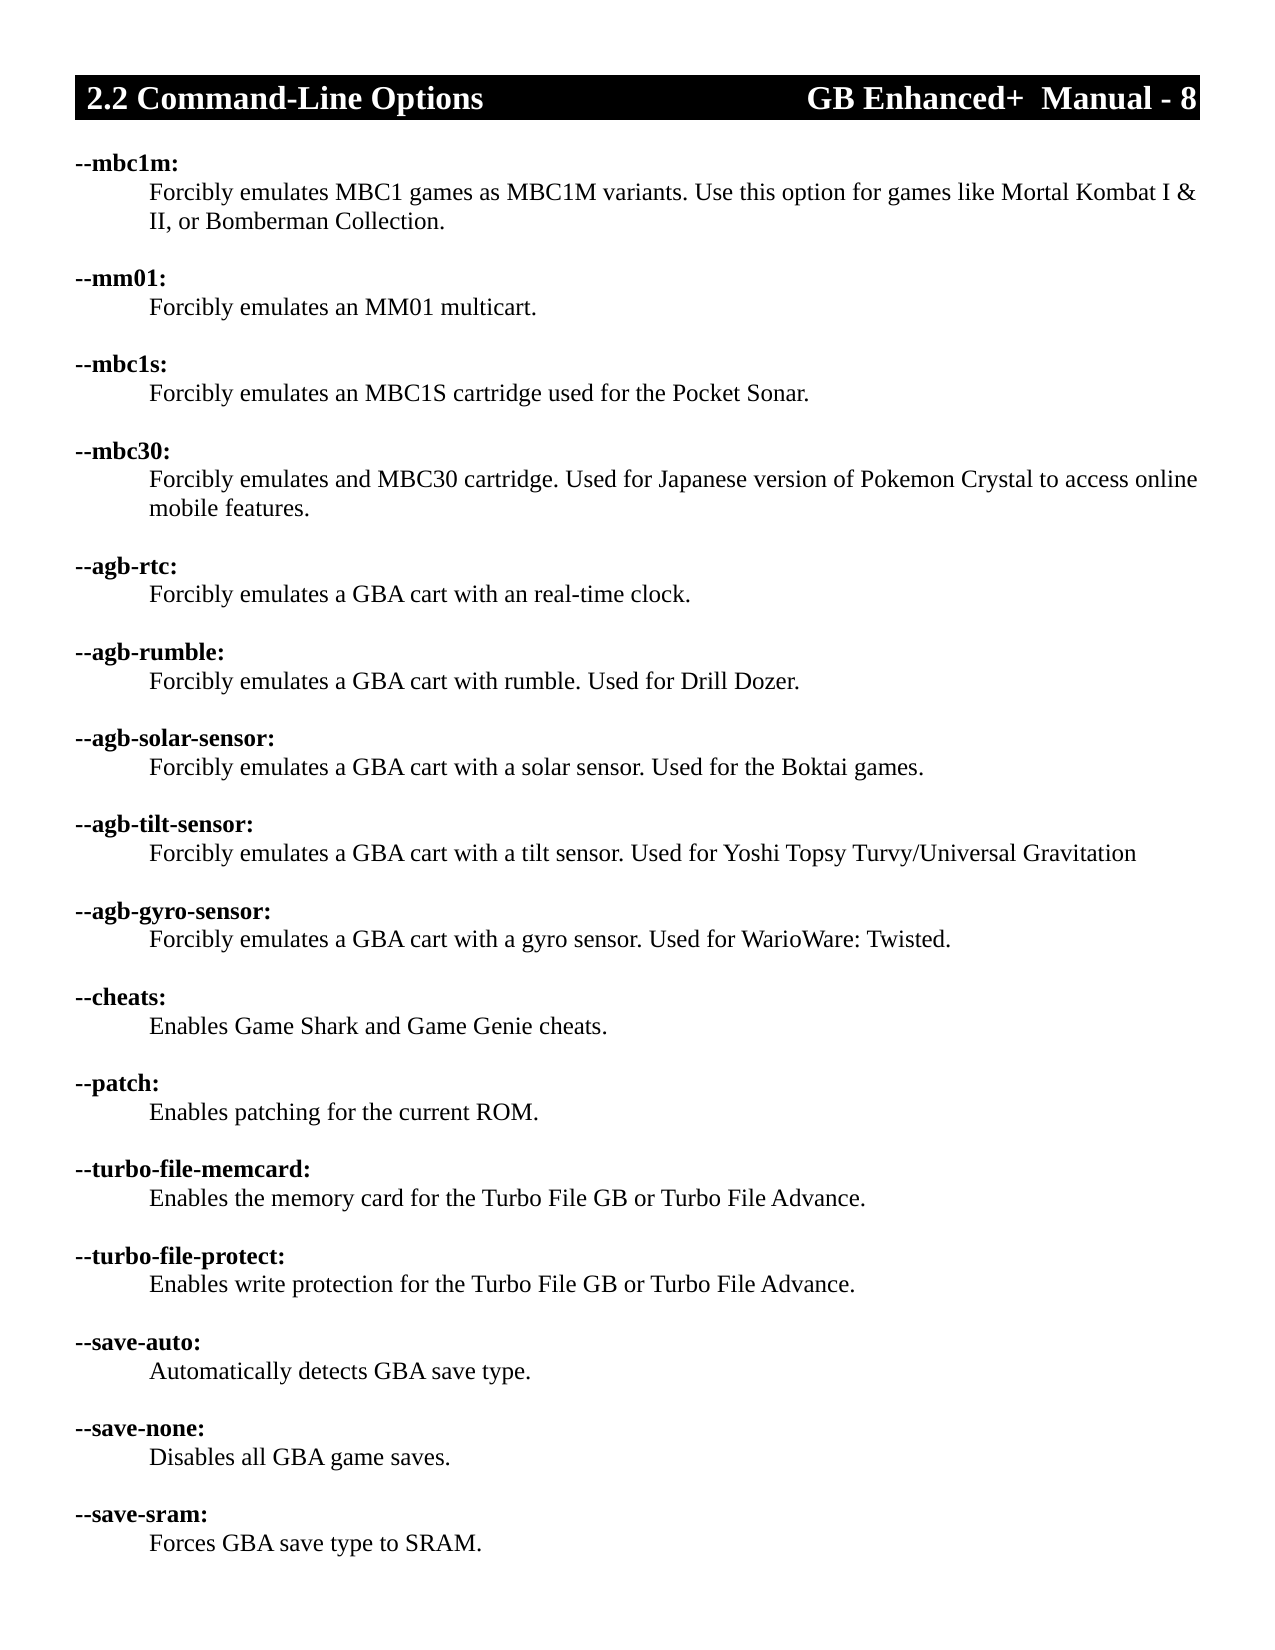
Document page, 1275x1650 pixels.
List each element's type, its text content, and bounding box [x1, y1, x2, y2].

text --cheats: [75, 982, 1200, 1011]
text Enables patching for the current ROM. [75, 1097, 1200, 1126]
text --agb-rtc: [75, 551, 1200, 579]
text --mbc1m: [75, 148, 1200, 177]
text Forcibly emulates a GBA cart with a tilt sensor. Used for Yoshi Topsy Turvy/Universal Gravitation [75, 838, 1200, 867]
text Automatically detects GBA save type. [75, 1356, 1200, 1384]
text --agb-tilt-sensor: [75, 809, 1200, 838]
text Forcibly emulates a GBA cart with a gyro sensor. Used for WarioWare: Twisted. [75, 924, 1200, 953]
text Enables write protection for the Turbo File GB or Turbo File Advance. [75, 1269, 1200, 1298]
text --mm01: [75, 263, 1200, 292]
text Enables Game Shark and Game Genie cheats. [75, 1011, 1200, 1039]
text --mbc30: [75, 436, 1200, 464]
text Forcibly emulates a GBA cart with an real-time clock. [75, 579, 1200, 608]
text Forcibly emulates and MBC30 cartridge. Used for Japanese version of Pokemon Crystal to access online mobile features. [75, 464, 1200, 522]
text --agb-rumble: [75, 637, 1200, 666]
text --save-none: [75, 1413, 1200, 1442]
text --agb-gyro-sensor: [75, 896, 1200, 924]
text --agb-solar-sensor: [75, 723, 1200, 752]
text Enables the memory card for the Turbo File GB or Turbo File Advance. [75, 1183, 1200, 1212]
text --turbo-file-memcard: [75, 1154, 1200, 1183]
text Forcibly emulates MBC1 games as MBC1M variants. Use this option for games like Mortal Kombat I & II, or Bomberman Collection. [75, 177, 1200, 234]
text Forcibly emulates an MBC1S cartridge used for the Pocket Sonar. [75, 378, 1200, 407]
text --mbc1s: [75, 349, 1200, 378]
text Disables all GBA game saves. [75, 1442, 1200, 1471]
text Forcibly emulates a GBA cart with rumble. Used for Drill Dozer. [75, 666, 1200, 694]
text 2.2 Command-Line Options GB Enhanced+ Manual - 8 [75, 75, 1200, 119]
text Forces GBA save type to SRAM. [75, 1528, 1200, 1557]
text --patch: [75, 1068, 1200, 1097]
text --turbo-file-protect: [75, 1241, 1200, 1269]
text --save-auto: [75, 1327, 1200, 1356]
text Forcibly emulates a GBA cart with a solar sensor. Used for the Boktai games. [75, 752, 1200, 781]
text --save-sram: [75, 1499, 1200, 1528]
text Forcibly emulates an MM01 multicart. [75, 292, 1200, 321]
